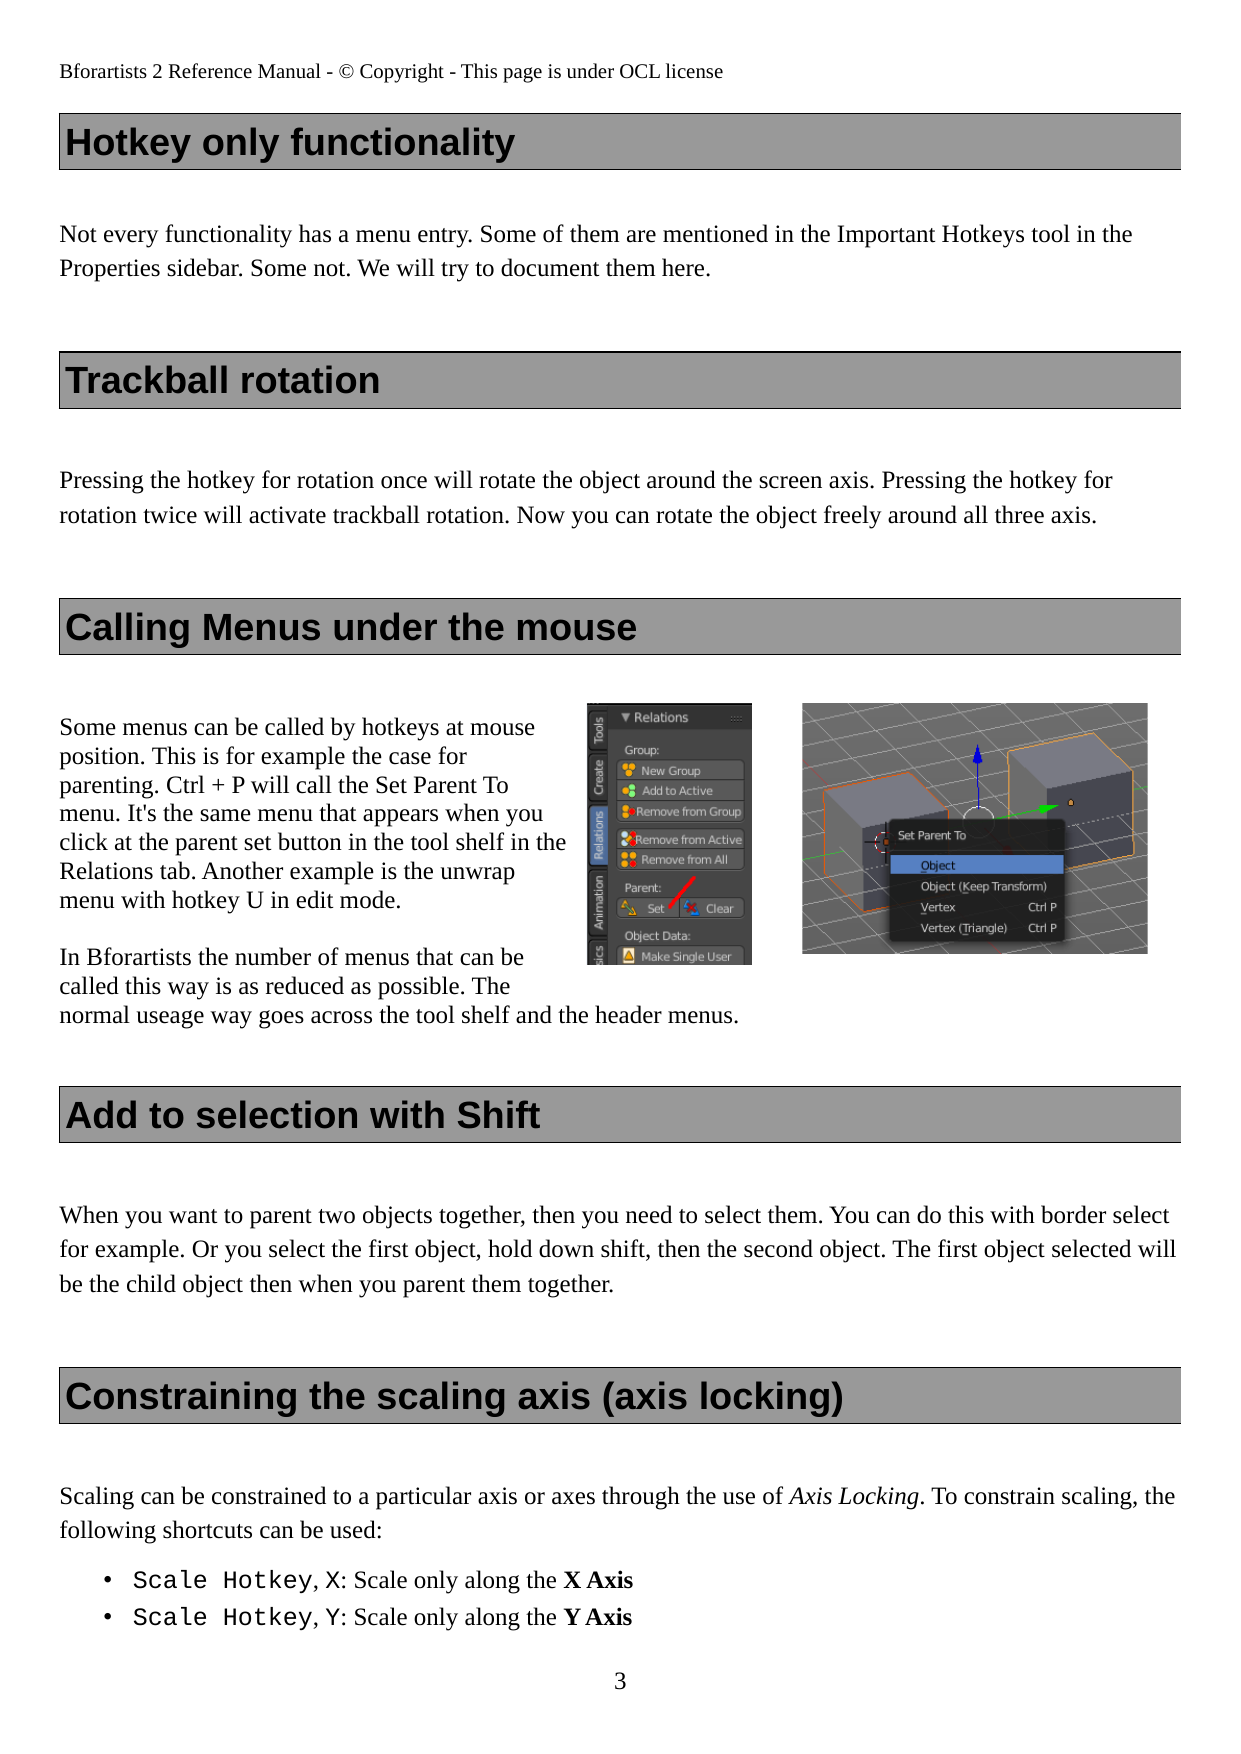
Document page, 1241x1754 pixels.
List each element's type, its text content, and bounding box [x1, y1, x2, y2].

table_header Constraining the scaling axis (axis locking) [60, 1368, 1181, 1423]
text [1148, 712, 1181, 913]
table_header Trackball rotation [60, 353, 1181, 408]
text [752, 712, 802, 913]
table_header Calling Menus under the mouse [60, 599, 1181, 654]
text Scaling can be constrained to a particular axis or axes through the use of Axis Locking. To constrain scaling, the following shortcuts can be used: [59, 1481, 1181, 1544]
text Pressing the hotkey for rotation once will rotate the object around the screen axis. Pressing the hotkey for rotation twice will activate trackball rotation. Now you can rotate the object freely around all three axis. [59, 466, 1181, 529]
picture [802, 703, 1148, 954]
list Scale Hotkey, Y: Scale only along the Y Axis [103, 1602, 1181, 1632]
table_header Add to selection with Shift [60, 1087, 1181, 1142]
text When you want to parent two objects together, then you need to select them. You can do this with border select for example. Or you select the first object, hold down shift, then the second object. The first object selected will be the child object then when you parent them together. [59, 1200, 1181, 1298]
picture [586, 703, 752, 965]
table_header Hotkey only functionality [60, 114, 1181, 169]
list Scale Hotkey, X: Scale only along the X Axis [103, 1565, 1181, 1596]
text In Bforartists the number of menus that can be called this way is as reduced as possible. The normal useage way goes across the tool shelf and the header menus. [59, 942, 1181, 1028]
text Some menus can be called by hotkeys at mouse position. This is for example the case for parenting. Ctrl + P will call the Set Parent To menu. It's the same menu that appears when you click at the parent set button in the tool shelf in the Relations tab. Another example is the unwrap menu with hotkey U in edit mode. [59, 712, 586, 913]
text Not every functionality has a menu entry. Some of them are mentioned in the Important Hotkeys tool in the Properties sidebar. Some not. We will try to document them here. [59, 219, 1181, 282]
